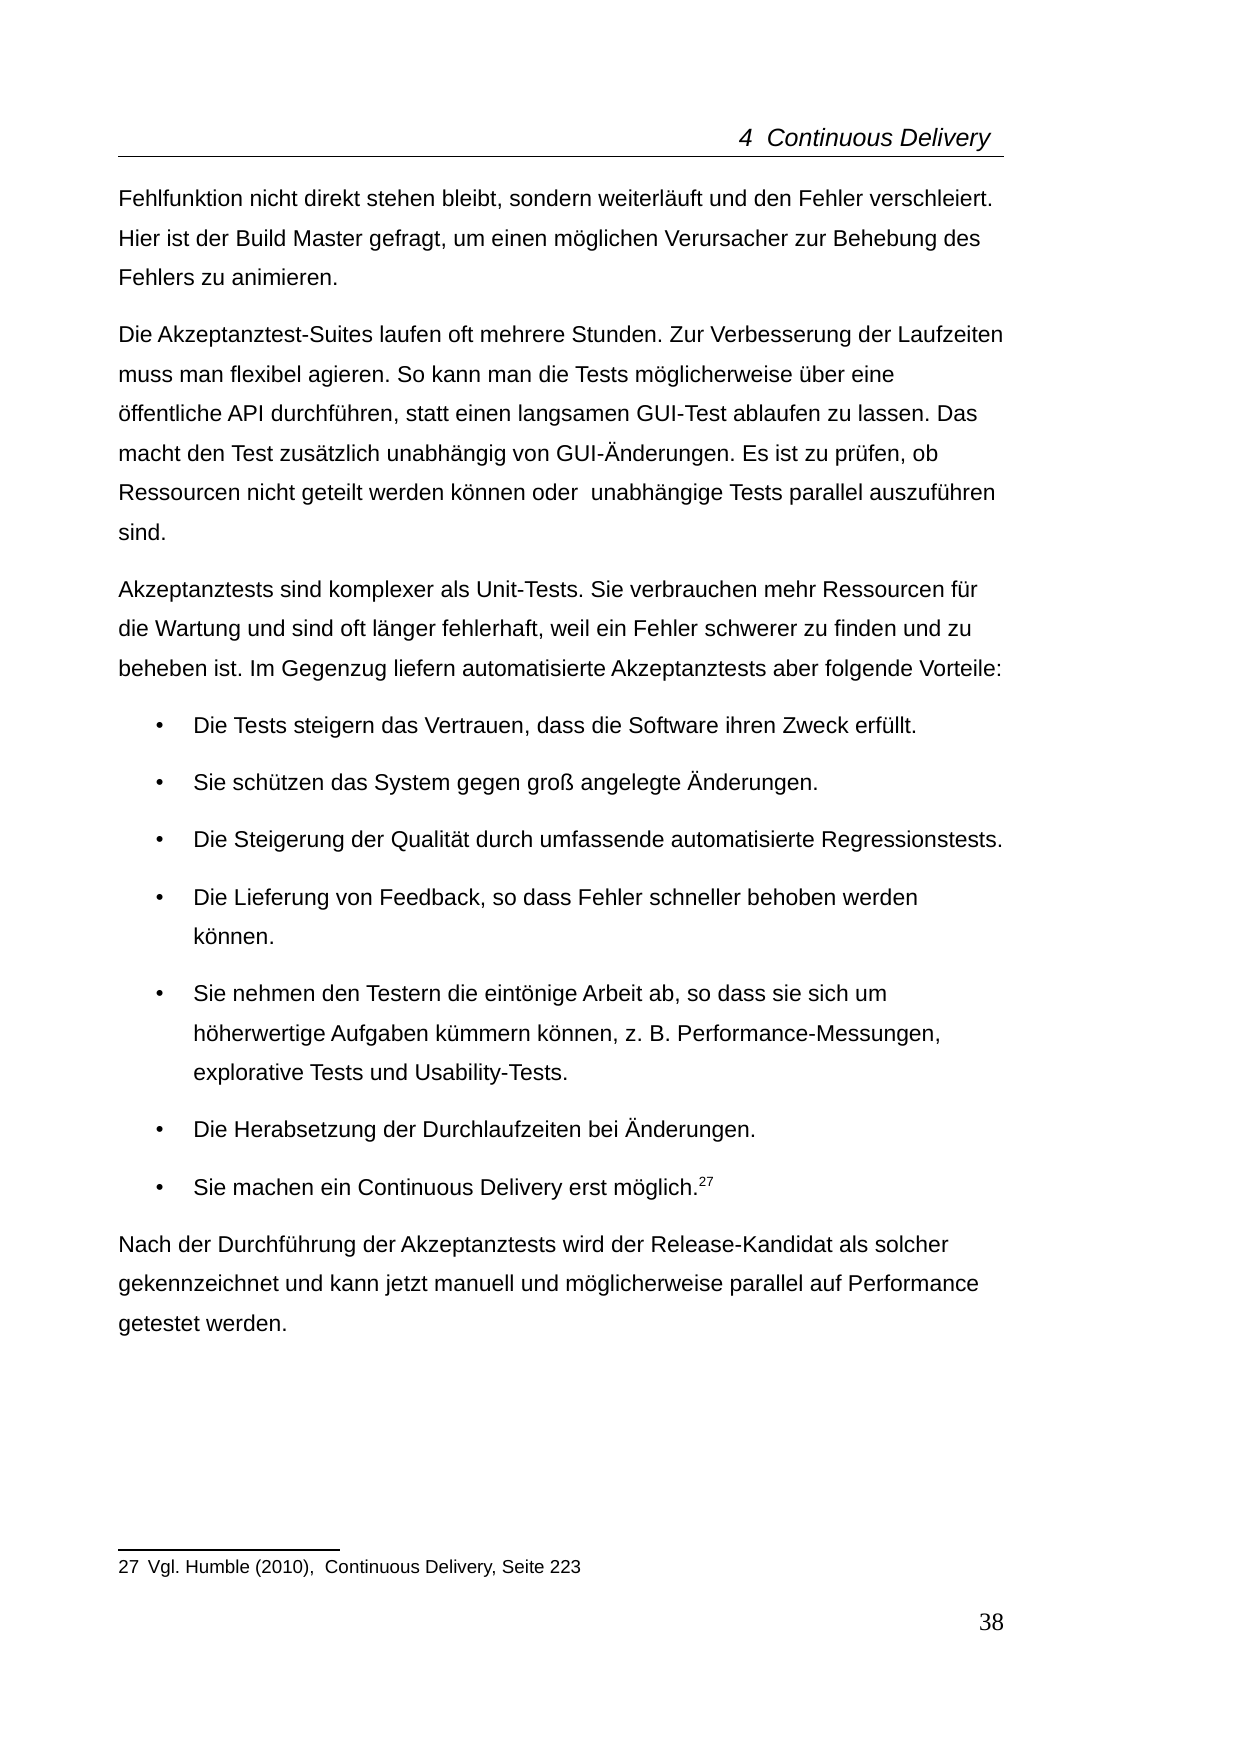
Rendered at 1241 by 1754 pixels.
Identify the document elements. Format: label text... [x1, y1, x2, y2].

list Die Herabsetzung der Durchlaufzeiten bei Änderungen. [156, 1116, 1004, 1143]
text Nach der Durchführung der Akzeptanztests wird der Release-Kandidat als solcher gekennzeichnet und kann jetzt manuell und möglicherweise parallel auf Performance getestet werden. [118, 1231, 1004, 1336]
list Sie schützen das System gegen groß angelegte Änderungen. [156, 769, 1004, 796]
list Die Lieferung von Feedback, so dass Fehler schneller behoben werden können. [156, 884, 1004, 949]
list Die Tests steigern das Vertrauen, dass die Software ihren Zweck erfüllt. [156, 712, 1004, 738]
text Akzeptanztests sind komplexer als Unit-Tests. Sie verbrauchen mehr Ressourcen für die Wartung und sind oft länger fehlerhaft, weil ein Fehler schwerer zu finden und zu beheben ist. Im Gegenzug liefern automatisierte Akzeptanztests aber folgende Vorteile: [118, 576, 1004, 681]
list Vgl. Humble (2010), Continuous Delivery, Seite 223 [118, 1556, 1004, 1578]
text Fehlfunktion nicht direkt stehen bleibt, sondern weiterläuft und den Fehler verschleiert. Hier ist der Build Master gefragt, um einen möglichen Verursacher zur Behebung des Fehlers zu animieren. [118, 185, 1004, 291]
list Sie nehmen den Testern die eintönige Arbeit ab, so dass sie sich um höherwertige Aufgaben kümmern können, z. B. Performance-Messungen, explorative Tests und Usability-Tests. [156, 980, 1004, 1086]
text Die Akzeptanztest-Suites laufen oft mehrere Stunden. Zur Verbesserung der Laufzeiten muss man flexibel agieren. So kann man die Tests möglicherweise über eine öffentliche API durchführen, statt einen langsamen GUI-Test ablaufen zu lassen. Das macht den Test zusätzlich unabhängig von GUI-Änderungen. Es ist zu prüfen, ob Ressourcen nicht geteilt werden können oder unabhängige Tests parallel auszuführen sind. [118, 321, 1004, 545]
list Sie machen ein Continuous Delivery erst möglich. [156, 1174, 1004, 1200]
list Die Steigerung der Qualität durch umfassende automatisierte Regressionstests. [156, 826, 1004, 853]
